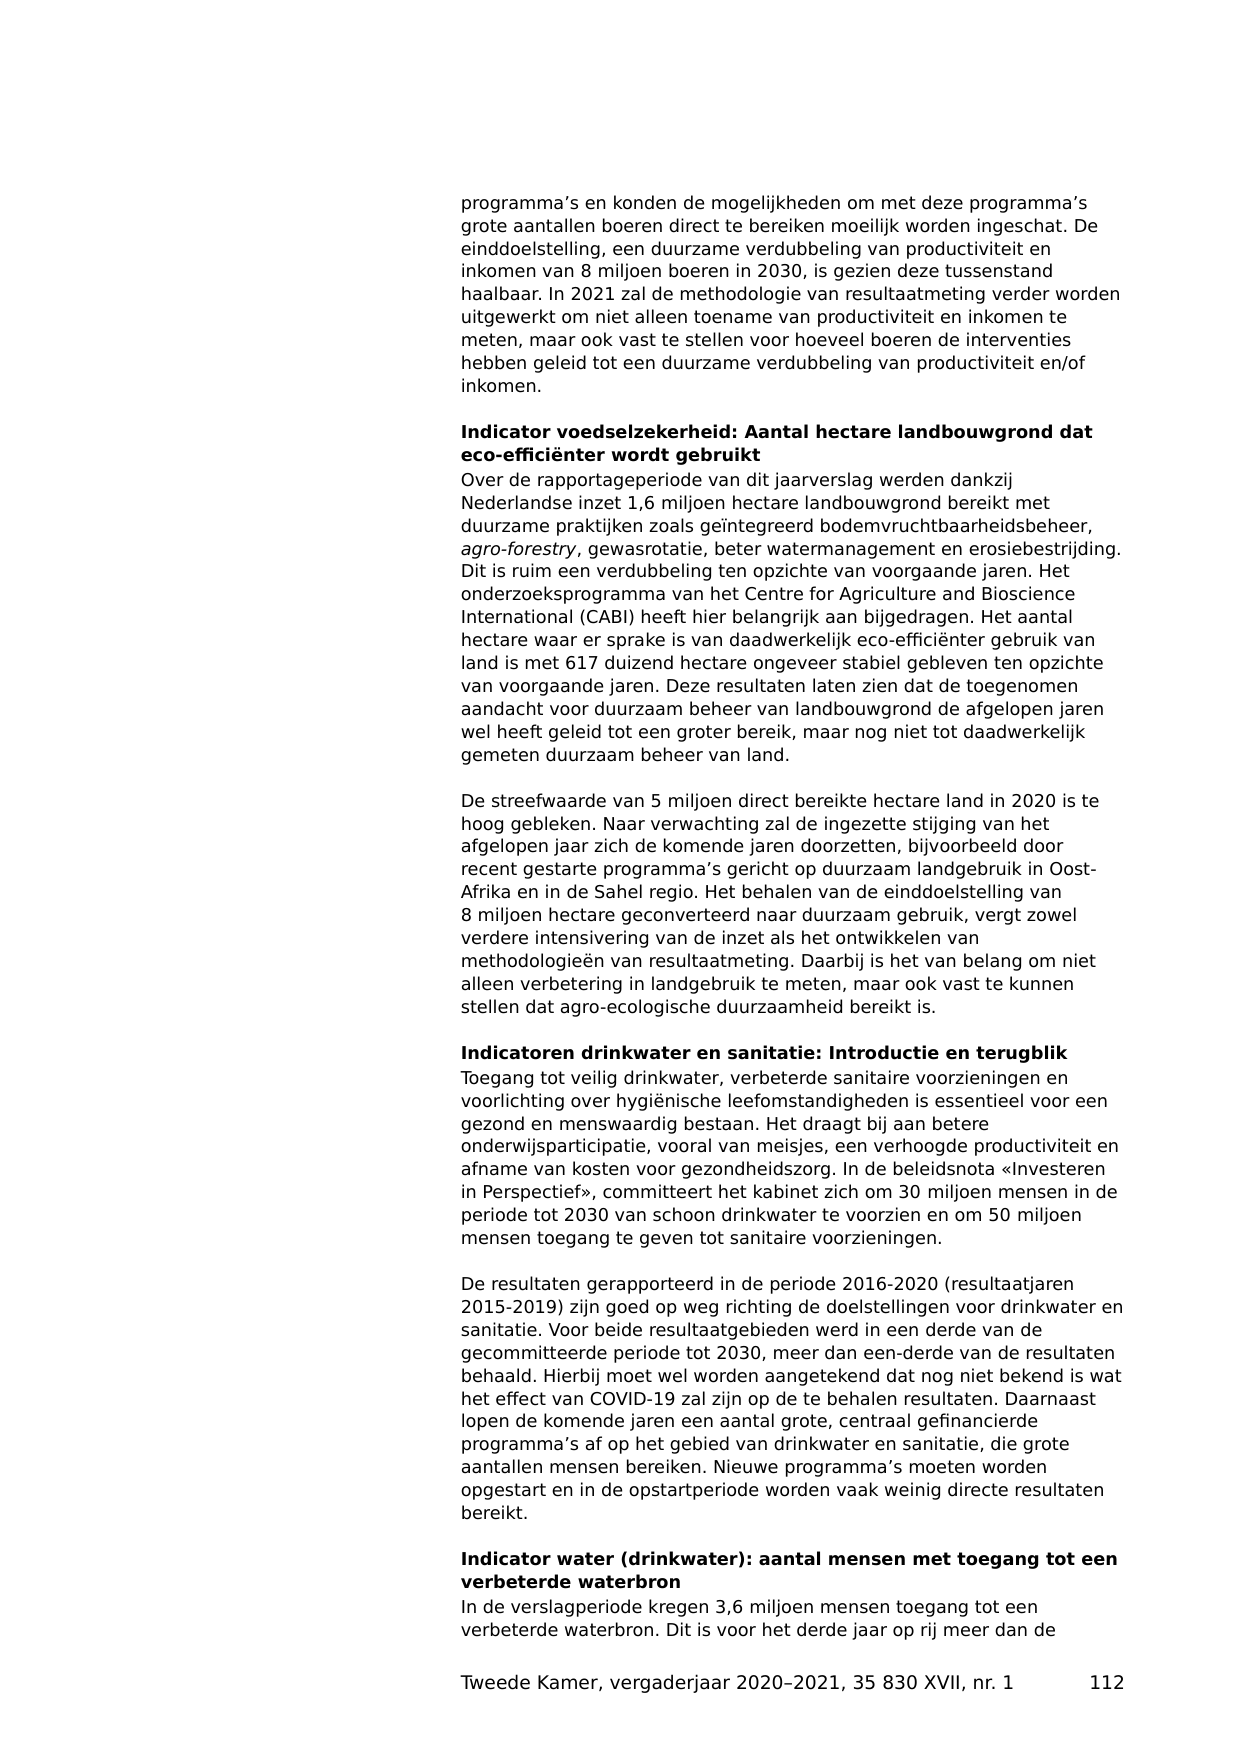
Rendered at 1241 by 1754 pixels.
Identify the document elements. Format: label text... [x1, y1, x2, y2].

text De resultaten gerapporteerd in de periode 2016-2020 (resultaatjaren 2015-2019) zijn goed op weg richting de doelstellingen voor drinkwater en sanitatie. Voor beide resultaatgebieden werd in een derde van de gecommitteerde periode tot 2030, meer dan een-derde van de resultaten behaald. Hierbij moet wel worden aangetekend dat nog niet bekend is wat het effect van COVID-19 zal zijn op de te behalen resultaten. Daarnaast lopen de komende jaren een aantal grote, centraal gefinancierde programma’s af op het gebied van drinkwater en sanitatie, die grote aantallen mensen bereiken. Nieuwe programma’s moeten worden opgestart en in de opstartperiode worden vaak weinig directe resultaten bereikt. [461, 1272, 1125, 1524]
text programma’s en konden de mogelijkheden om met deze programma’s grote aantallen boeren direct te bereiken moeilijk worden ingeschat. De einddoelstelling, een duurzame verdubbeling van productiviteit en inkomen van 8 miljoen boeren in 2030, is gezien deze tussenstand haalbaar. In 2021 zal de methodologie van resultaatmeting verder worden uitgewerkt om niet alleen toename van productiviteit en inkomen te meten, maar ook vast te stellen voor hoeveel boeren de interventies hebben geleid tot een duurzame verdubbeling van productiviteit en/of inkomen. [461, 191, 1125, 397]
text In de verslagperiode kregen 3,6 miljoen mensen toegang tot een verbeterde waterbron. Dit is voor het derde jaar op rij meer dan de [461, 1595, 1125, 1641]
text Indicator voedselzekerheid: Aantal hectare landbouwgrond dat eco-efficiënter wordt gebruikt [461, 420, 1125, 466]
text Over de rapportageperiode van dit jaarverslag werden dankzij Nederlandse inzet 1,6 miljoen hectare landbouwgrond bereikt met duurzame praktijken zoals geïntegreerd bodemvruchtbaarheidsbeheer, agro-forestry, gewasrotatie, beter watermanagement en erosiebestrijding. Dit is ruim een verdubbeling ten opzichte van voorgaande jaren. Het onderzoeksprogramma van het Centre for Agriculture and Bioscience International (CABI) heeft hier belangrijk aan bijgedragen. Het aantal hectare waar er sprake is van daadwerkelijk eco-efficiënter gebruik van land is met 617 duizend hectare ongeveer stabiel gebleven ten opzichte van voorgaande jaren. Deze resultaten laten zien dat de toegenomen aandacht voor duurzaam beheer van landbouwgrond de afgelopen jaren wel heeft geleid tot een groter bereik, maar nog niet tot daadwerkelijk gemeten duurzaam beheer van land. [461, 468, 1125, 766]
text Indicator water (drinkwater): aantal mensen met toegang tot een verbeterde waterbron [461, 1547, 1125, 1593]
text Toegang tot veilig drinkwater, verbeterde sanitaire voorzieningen en voorlichting over hygiënische leefomstandigheden is essentieel voor een gezond en menswaardig bestaan. Het draagt bij aan betere onderwijsparticipatie, vooral van meisjes, een verhoogde productiviteit en afname van kosten voor gezondheidszorg. In de beleidsnota «Investeren in Perspectief», committeert het kabinet zich om 30 miljoen mensen in de periode tot 2030 van schoon drinkwater te voorzien en om 50 miljoen mensen toegang te geven tot sanitaire voorzieningen. [461, 1066, 1125, 1249]
text Indicatoren drinkwater en sanitatie: Introductie en terugblik [461, 1041, 1125, 1064]
text De streefwaarde van 5 miljoen direct bereikte hectare land in 2020 is te hoog gebleken. Naar verwachting zal de ingezette stijging van het afgelopen jaar zich de komende jaren doorzetten, bijvoorbeeld door recent gestarte programma’s gericht op duurzaam landgebruik in Oost-Afrika en in de Sahel regio. Het behalen van de einddoelstelling van 8 miljoen hectare geconverteerd naar duurzaam gebruik, vergt zowel verdere intensivering van de inzet als het ontwikkelen van methodologieën van resultaatmeting. Daarbij is het van belang om niet alleen verbetering in landgebruik te meten, maar ook vast te kunnen stellen dat agro-ecologische duurzaamheid bereikt is. [461, 789, 1125, 1018]
